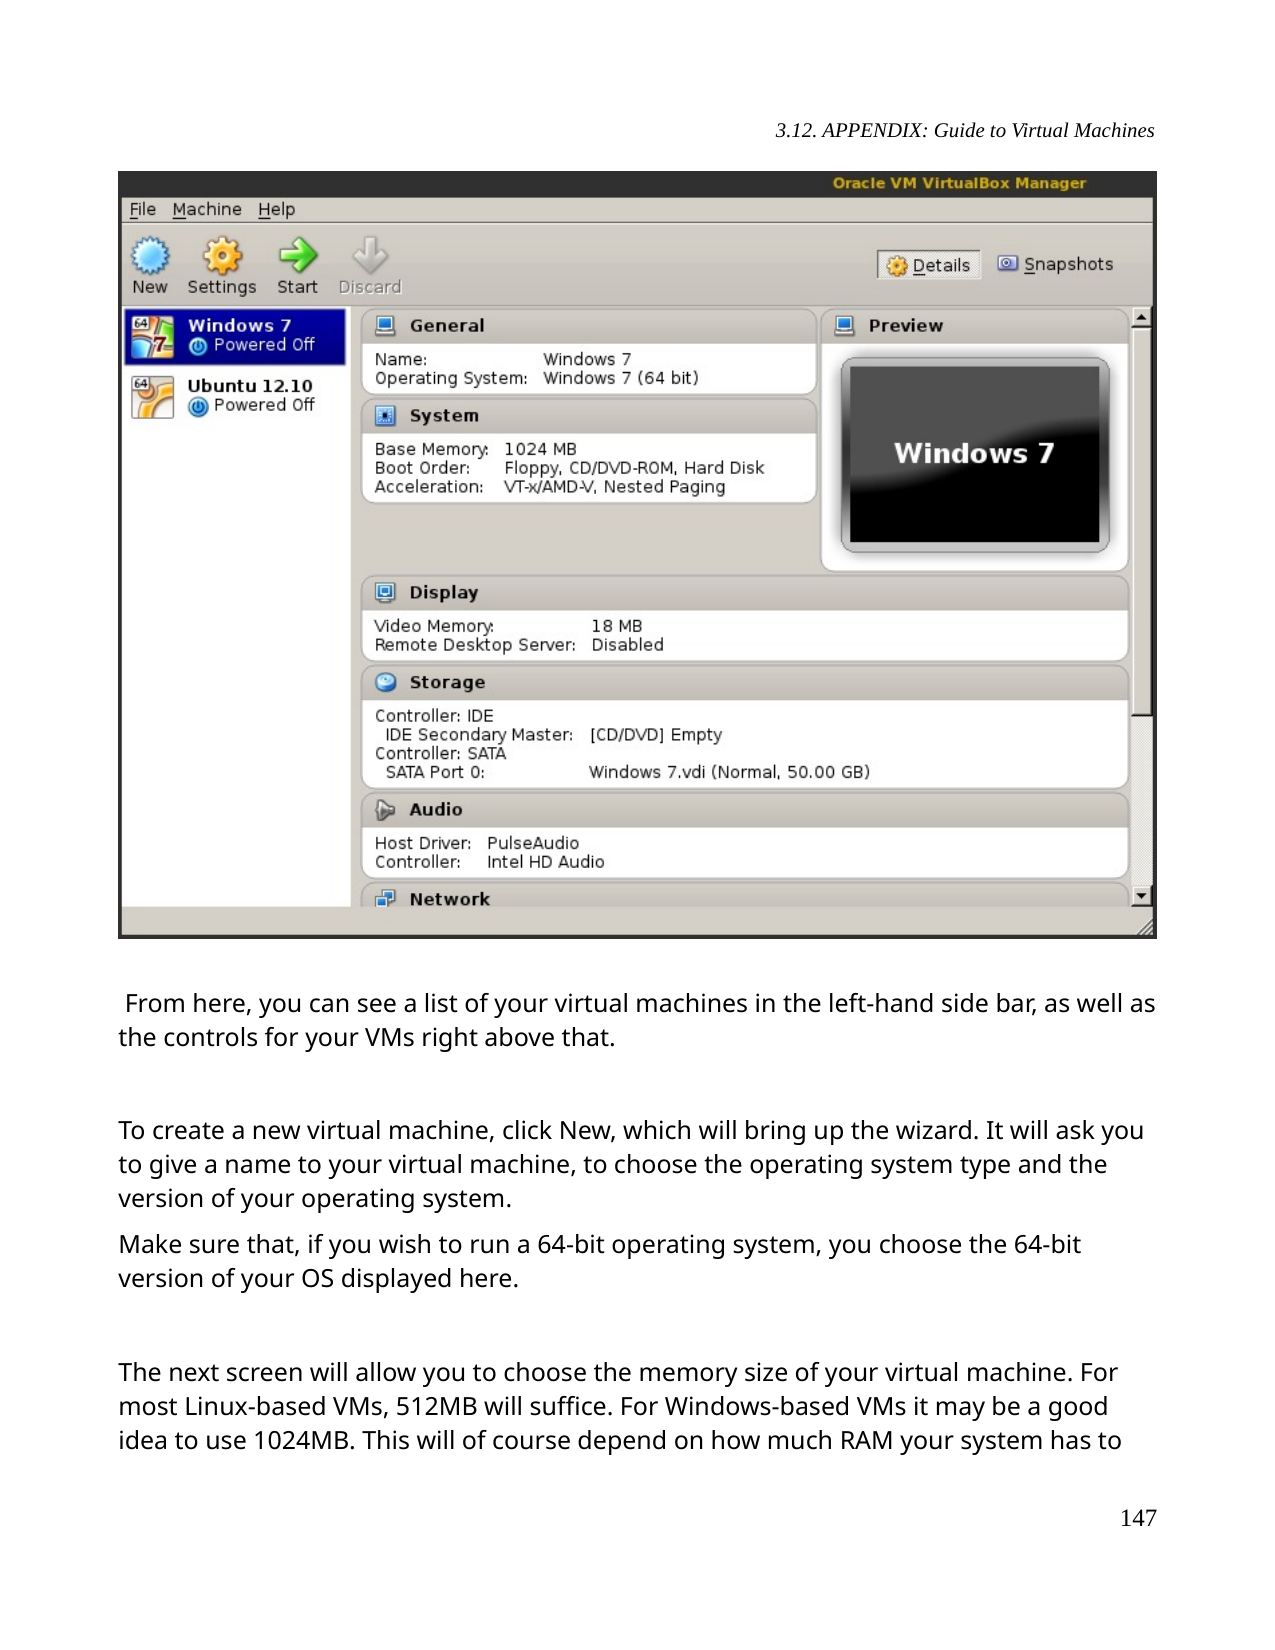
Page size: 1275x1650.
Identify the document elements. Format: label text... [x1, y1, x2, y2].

picture [118, 171, 1157, 939]
text From here, you can see a list of your virtual machines in the left-hand side bar, as well as the controls for your VMs right above that. [118, 985, 1157, 1053]
text The next screen will allow you to choose the memory size of your virtual machine. For most Linux-based VMs, 512MB will suffice. For Windows-based VMs it may be a good idea to use 1024MB. This will of course depend on how much RAM your system has to [118, 1354, 1157, 1456]
text To create a new virtual machine, click New, which will bring up the wizard. It will ask you to give a name to your virtual machine, to choose the operating system type and the version of your operating system. [118, 1112, 1157, 1214]
text Make sure that, if you wish to run a 64-bit operating system, you choose the 64-bit version of your OS displayed here. [118, 1227, 1157, 1295]
